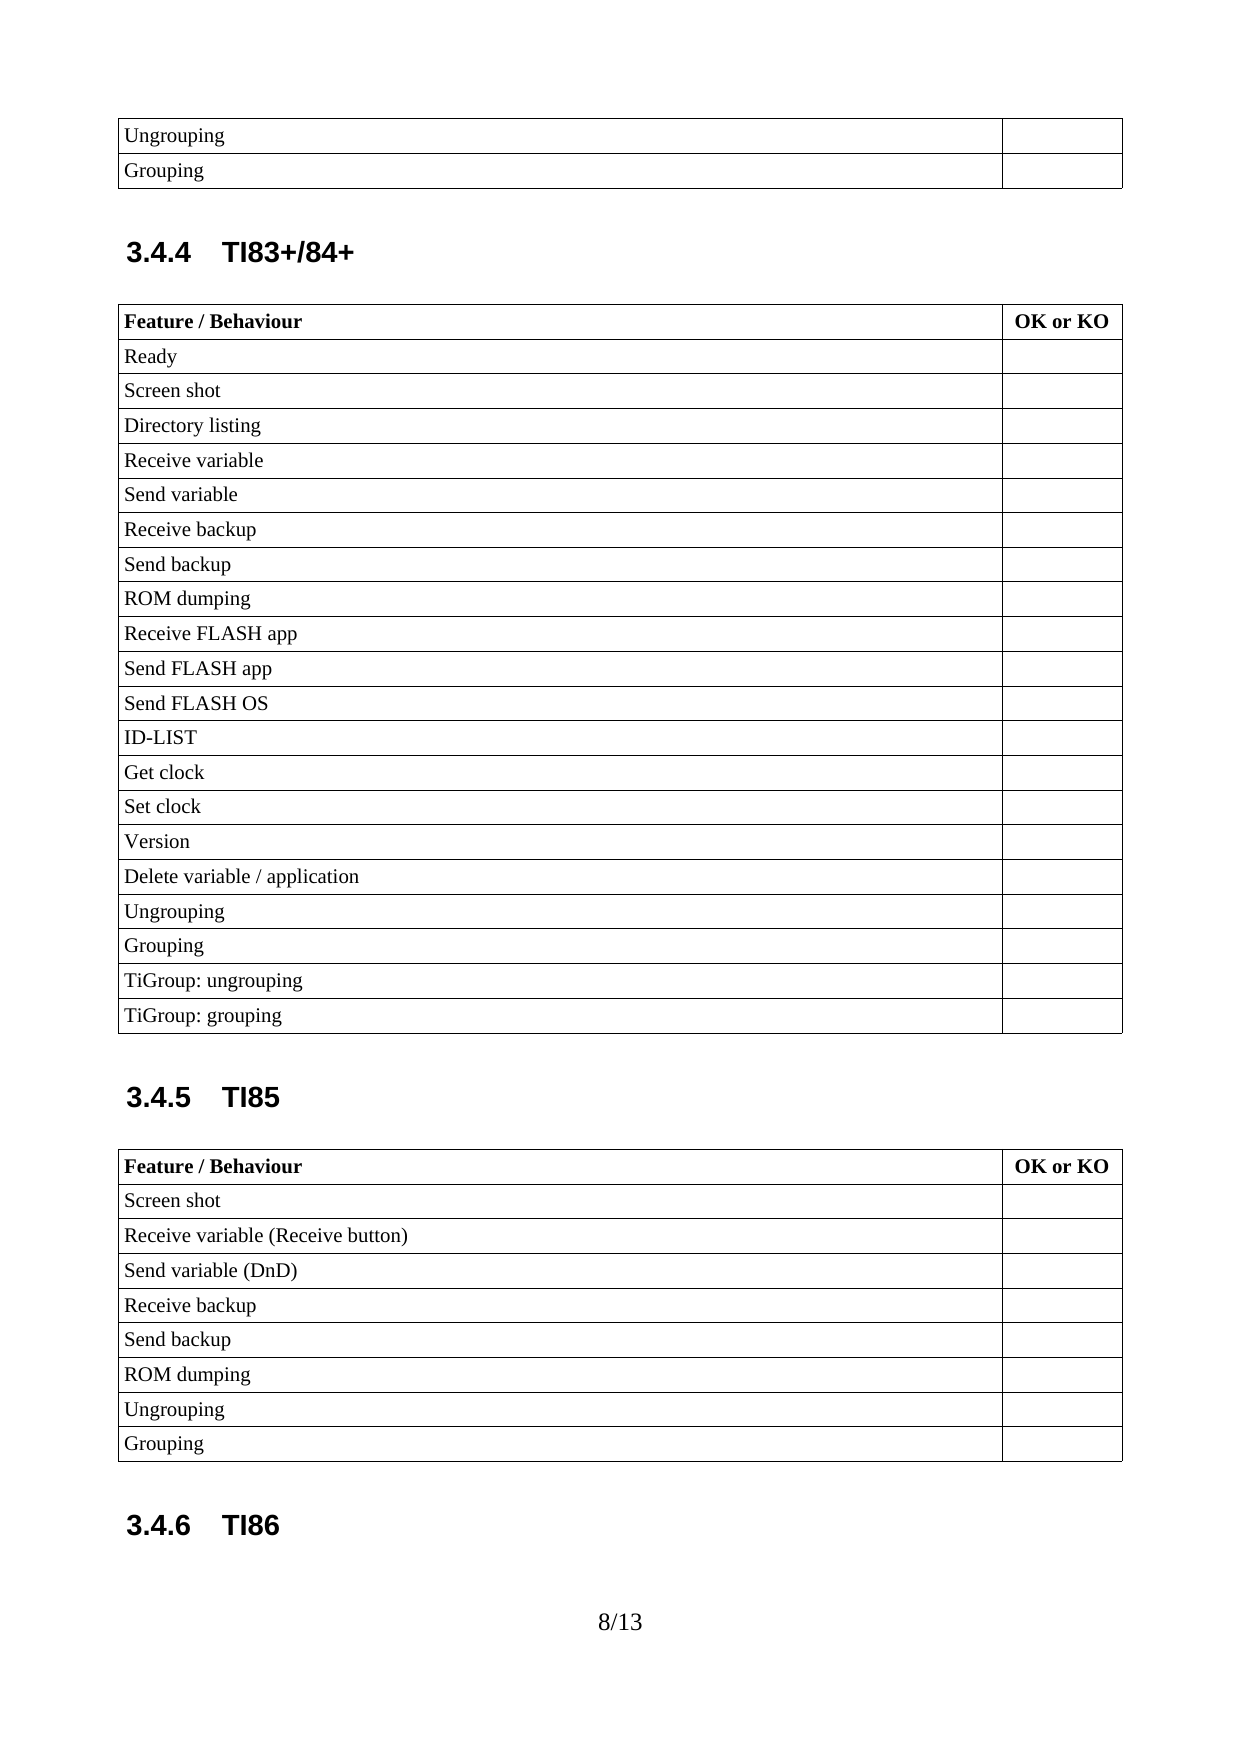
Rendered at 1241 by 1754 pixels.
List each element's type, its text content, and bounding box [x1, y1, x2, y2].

table_cell [1003, 582, 1122, 616]
table_cell TiGroup: grouping [119, 999, 1002, 1032]
table_cell Grouping [119, 154, 1002, 187]
table_cell Receive backup [119, 513, 1002, 547]
table_cell Receive variable (Receive button) [119, 1219, 1002, 1253]
table_cell Ungrouping [119, 895, 1002, 928]
table_header Feature / Behaviour [119, 1150, 1002, 1183]
table_header OK or KO [1003, 305, 1122, 339]
table_cell [1003, 1393, 1122, 1426]
table_cell [1003, 895, 1122, 928]
table_cell Delete variable / application [119, 860, 1002, 894]
table_cell Send backup [119, 1323, 1002, 1357]
table_cell ROM dumping [119, 582, 1002, 616]
table_cell [1003, 791, 1122, 824]
table_cell [1003, 154, 1122, 187]
table_cell Send FLASH app [119, 652, 1002, 686]
table_cell [1003, 374, 1122, 408]
table_cell [1003, 1219, 1122, 1253]
table_cell [1003, 340, 1122, 373]
table_cell ROM dumping [119, 1358, 1002, 1392]
table_cell [1003, 1289, 1122, 1322]
table_cell Grouping [119, 929, 1002, 963]
table_cell [1003, 1427, 1122, 1461]
table_cell Grouping [119, 1427, 1002, 1461]
table_cell [1003, 687, 1122, 720]
table_cell [1003, 929, 1122, 963]
subtitle TI83+/84+ [118, 236, 1122, 268]
table_cell Ready [119, 340, 1002, 373]
table_cell [1003, 513, 1122, 547]
table_cell Send FLASH OS [119, 687, 1002, 720]
subtitle TI85 [118, 1081, 1122, 1113]
table_cell [1003, 825, 1122, 859]
table_cell [1003, 964, 1122, 998]
table_cell [1003, 409, 1122, 443]
table_cell Ungrouping [119, 119, 1002, 153]
table_cell Screen shot [119, 374, 1002, 408]
table_cell Version [119, 825, 1002, 859]
table_cell Receive backup [119, 1289, 1002, 1322]
table_cell [1003, 1185, 1122, 1218]
table_cell Ungrouping [119, 1393, 1002, 1426]
table_cell [1003, 999, 1122, 1032]
table_header Feature / Behaviour [119, 305, 1002, 339]
table_cell Directory listing [119, 409, 1002, 443]
table_cell Screen shot [119, 1185, 1002, 1218]
table_cell [1003, 1358, 1122, 1392]
table_cell [1003, 652, 1122, 686]
table_cell Send backup [119, 548, 1002, 581]
table_cell [1003, 1323, 1122, 1357]
table_cell [1003, 1254, 1122, 1288]
table_cell Receive FLASH app [119, 617, 1002, 651]
table_cell [1003, 860, 1122, 894]
subtitle TI86 [118, 1509, 1122, 1542]
table_header OK or KO [1003, 1150, 1122, 1183]
table_cell [1003, 756, 1122, 789]
table_cell [1003, 479, 1122, 512]
table_cell Receive variable [119, 444, 1002, 477]
table_cell Get clock [119, 756, 1002, 789]
table_cell ID-LIST [119, 721, 1002, 755]
table_cell [1003, 444, 1122, 477]
table_cell [1003, 617, 1122, 651]
table_cell [1003, 119, 1122, 153]
table_cell [1003, 548, 1122, 581]
table_cell TiGroup: ungrouping [119, 964, 1002, 998]
table_cell Set clock [119, 791, 1002, 824]
table_cell [1003, 721, 1122, 755]
table_cell Send variable (DnD) [119, 1254, 1002, 1288]
table_cell Send variable [119, 479, 1002, 512]
